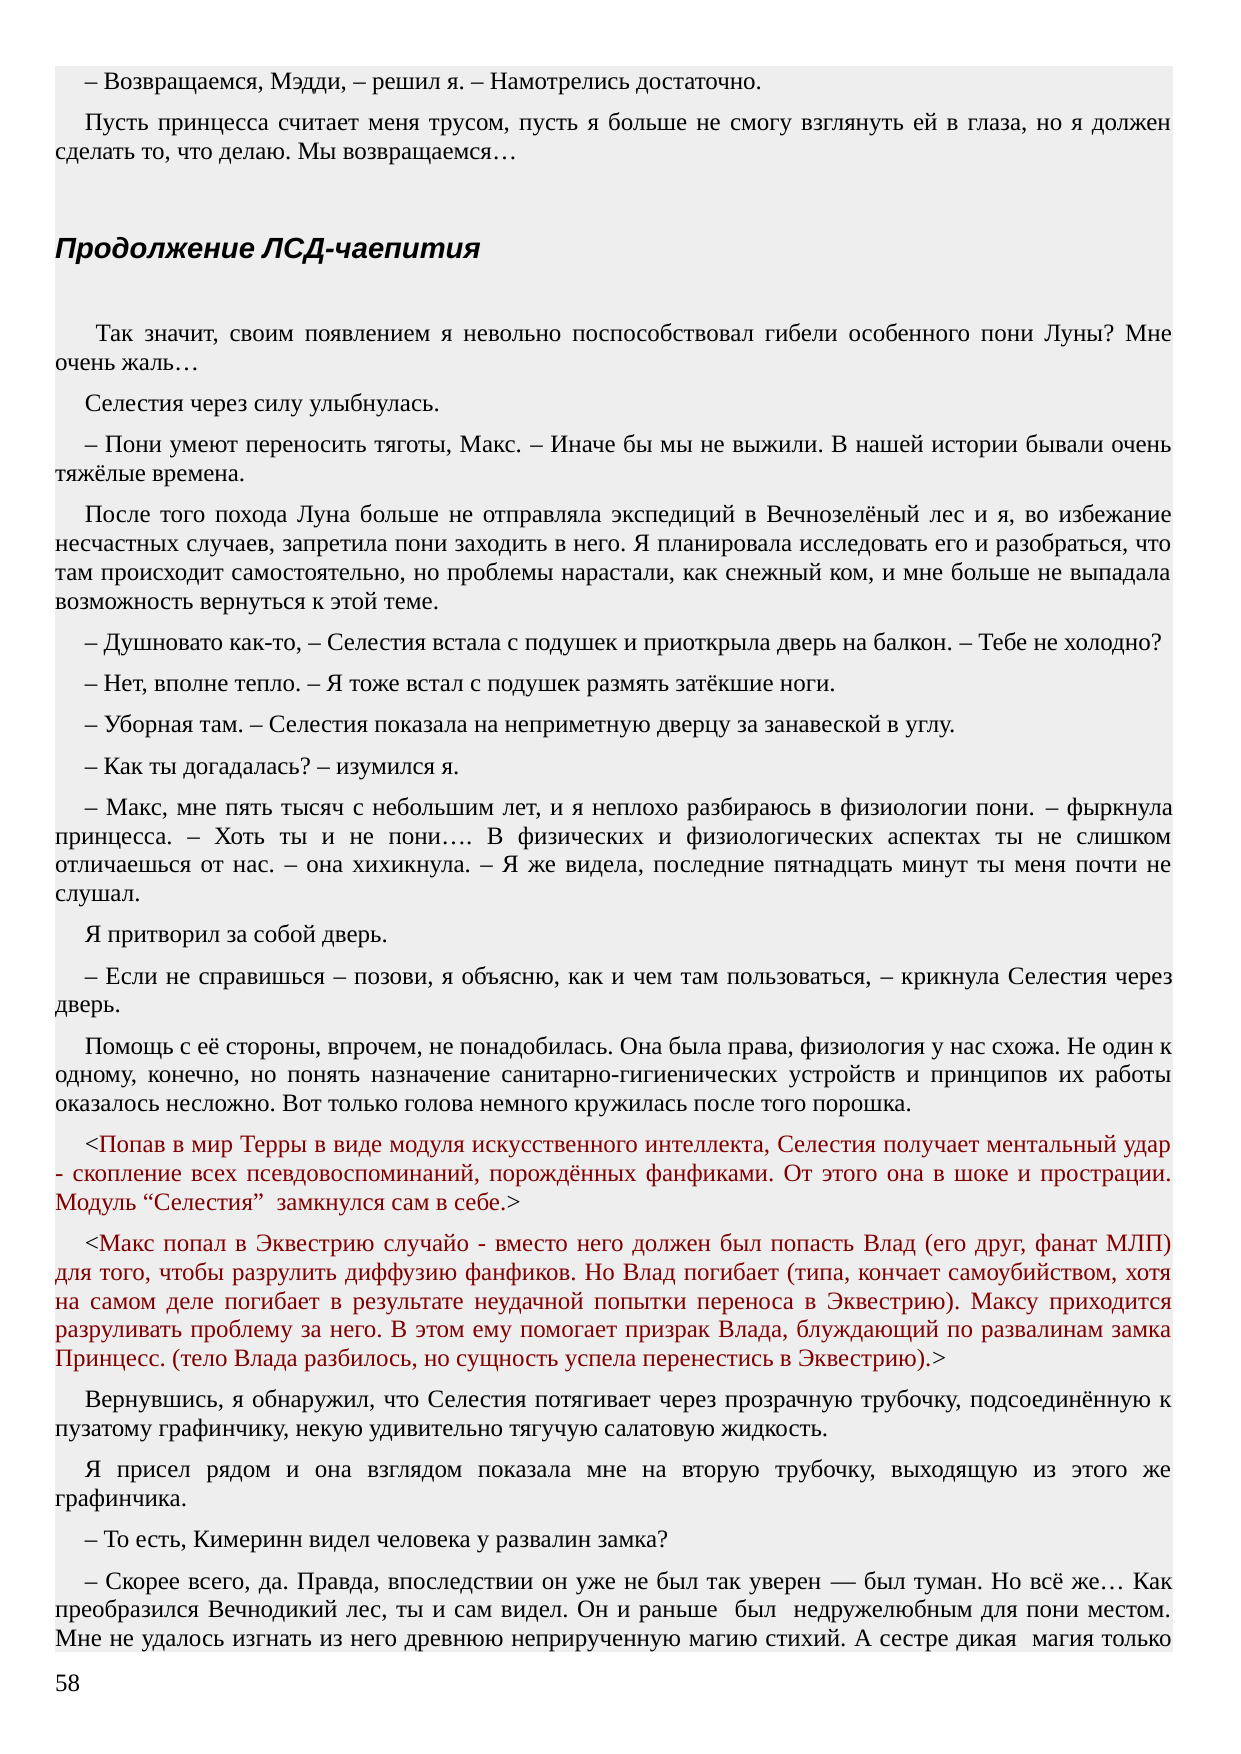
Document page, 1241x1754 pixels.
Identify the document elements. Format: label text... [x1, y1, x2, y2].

text <Попав в мир Терры в виде модуля искусственного интеллекта, Селестия получает ментальный удар - скопление всех псевдовоспоминаний, порождённых фанфиками. От этого она в шоке и прострации. Модуль “Селестия” замкнулся сам в себе.> [55, 1129, 1173, 1216]
text Так значит, своим появлением я невольно поспособствовал гибели особенного пони Луны? Мне очень жаль… [55, 318, 1173, 376]
text – Скорее всего, да. Правда, впоследствии он уже не был так уверен — был туман. Но всё же… Как преобразился Вечнодикий лес, ты и сам видел. Он и раньше был недружелюбным для пони местом. Мне не удалось изгнать из него древнюю неприрученную магию стихий. А сестре дикая магия только [55, 1566, 1173, 1652]
text – Если не справишься – позови, я объясню, как и чем там пользоваться, – крикнула Селестия через дверь. [55, 961, 1173, 1018]
text – Пони умеют переносить тяготы, Макс. – Иначе бы мы не выжили. В нашей истории бывали очень тяжёлые времена. [55, 429, 1173, 487]
text – Возвращаемся, Мэдди, – решил я. – Намотрелись достаточно. [55, 66, 1173, 95]
text – Душновато как-то, – Селестия встала с подушек и приоткрыла дверь на балкон. – Тебе не холодно? [55, 627, 1173, 656]
text – Как ты догадалась? – изумился я. [55, 751, 1173, 779]
text Селестия через силу улыбнулась. [55, 388, 1173, 417]
text Пусть принцесса считает меня трусом, пусть я больше не смогу взглянуть ей в глаза, но я должен сделать то, что делаю. Мы возвращаемся… [55, 107, 1173, 165]
text – Уборная там. – Селестия показала на неприметную дверцу за занавеской в углу. [55, 709, 1173, 738]
text – Макс, мне пять тысяч с небольшим лет, и я неплохо разбираюсь в физиологии пони. – фыркнула принцесса. – Хоть ты и не пони…. В физических и физиологических аспектах ты не слишком отличаешься от нас. – она хихикнула. – Я же видела, последние пятнадцать минут ты меня почти не слушал. [55, 792, 1173, 907]
text После того похода Луна больше не отправляла экспедиций в Вечнозелёный лес и я, во избежание несчастных случаев, запретила пони заходить в него. Я планировала исследовать его и разобраться, что там происходит самостоятельно, но проблемы нарастали, как снежный ком, и мне больше не выпадала возможность вернуться к этой теме. [55, 499, 1173, 614]
text Вернувшись, я обнаружил, что Селестия потягивает через прозрачную трубочку, подсоединённую к пузатому графинчику, некую удивительно тягучую салатовую жидкость. [55, 1384, 1173, 1442]
text – То есть, Кимеринн видел человека у развалин замка? [55, 1524, 1173, 1553]
subtitle Продолжение ЛСД-чаепития [55, 231, 1173, 264]
text Я присел рядом и она взглядом показала мне на вторую трубочку, выходящую из этого же графинчика. [55, 1454, 1173, 1512]
text Помощь с её стороны, впрочем, не понадобилась. Она была права, физиология у нас схожа. Не один к одному, конечно, но понять назначение санитарно-гигиенических устройств и принципов их работы оказалось несложно. Вот только голова немного кружилась после того порошка. [55, 1031, 1173, 1117]
text <Макс попал в Эквестрию случайо - вместо него должен был попасть Влад (его друг, фанат МЛП) для того, чтобы разрулить диффузию фанфиков. Но Влад погибает (типа, кончает самоубийством, хотя на самом деле погибает в результате неудачной попытки переноса в Эквестрию). Максу приходится разруливать проблему за него. В этом ему помогает призрак Влада, блуждающий по развалинам замка Принцесс. (тело Влада разбилось, но сущность успела перенестись в Эквестрию).> [55, 1228, 1173, 1372]
text Я притворил за собой дверь. [55, 919, 1173, 948]
text – Нет, вполне тепло. – Я тоже встал с подушек размять затёкшие ноги. [55, 668, 1173, 697]
